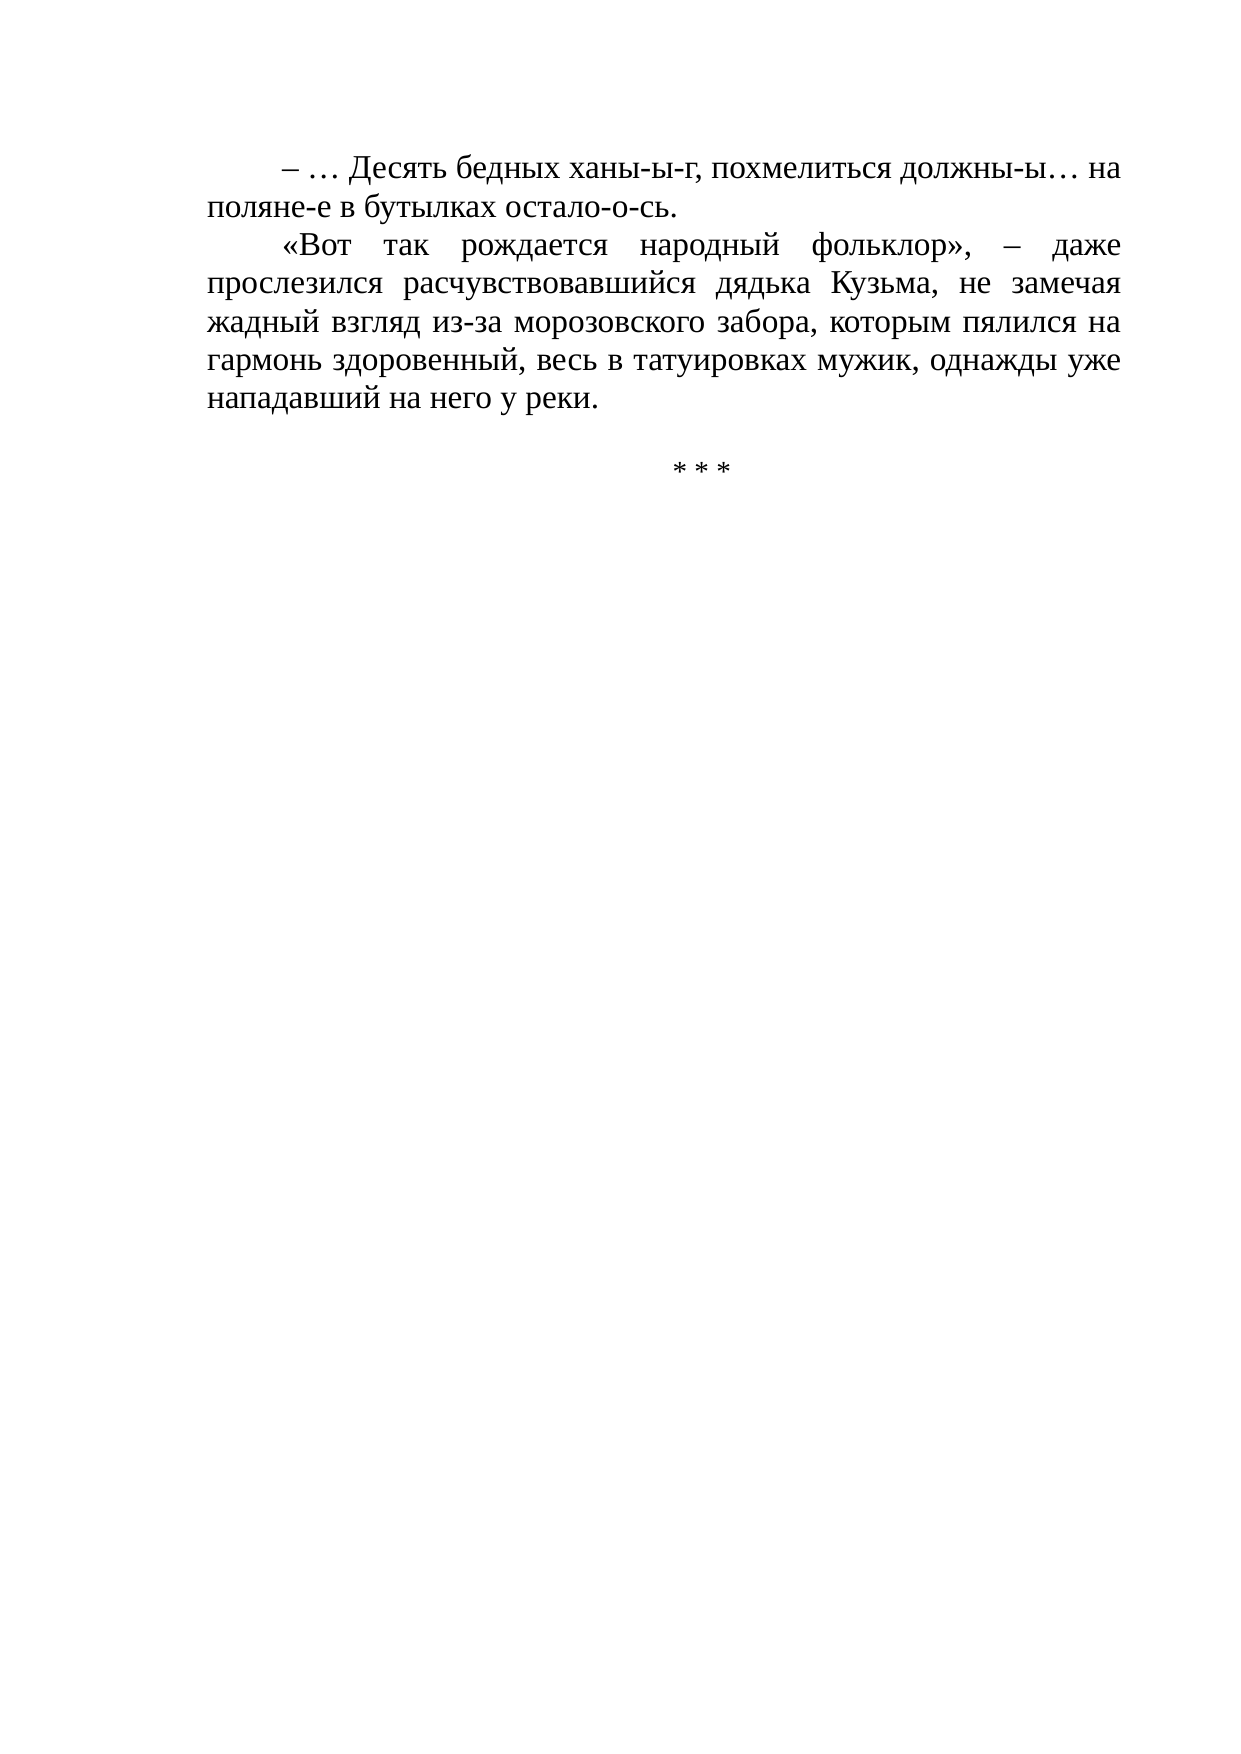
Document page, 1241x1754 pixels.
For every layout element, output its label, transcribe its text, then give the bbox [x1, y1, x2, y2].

subtitle * * * [207, 454, 1122, 488]
subtitle «Вот так рождается народный фольклор», – даже прослезился расчувствовавшийся дядька Кузьма, не замечая жадный взгляд из-за морозовского забора, которым пялился на гармонь здоровенный, весь в татуировках мужик, однажды уже нападавший на него у реки. [207, 224, 1122, 416]
subtitle – … Десять бедных ханы-ы-г, похмелиться должны-ы… на поляне-е в бутылках остало-о-сь. [207, 148, 1122, 224]
